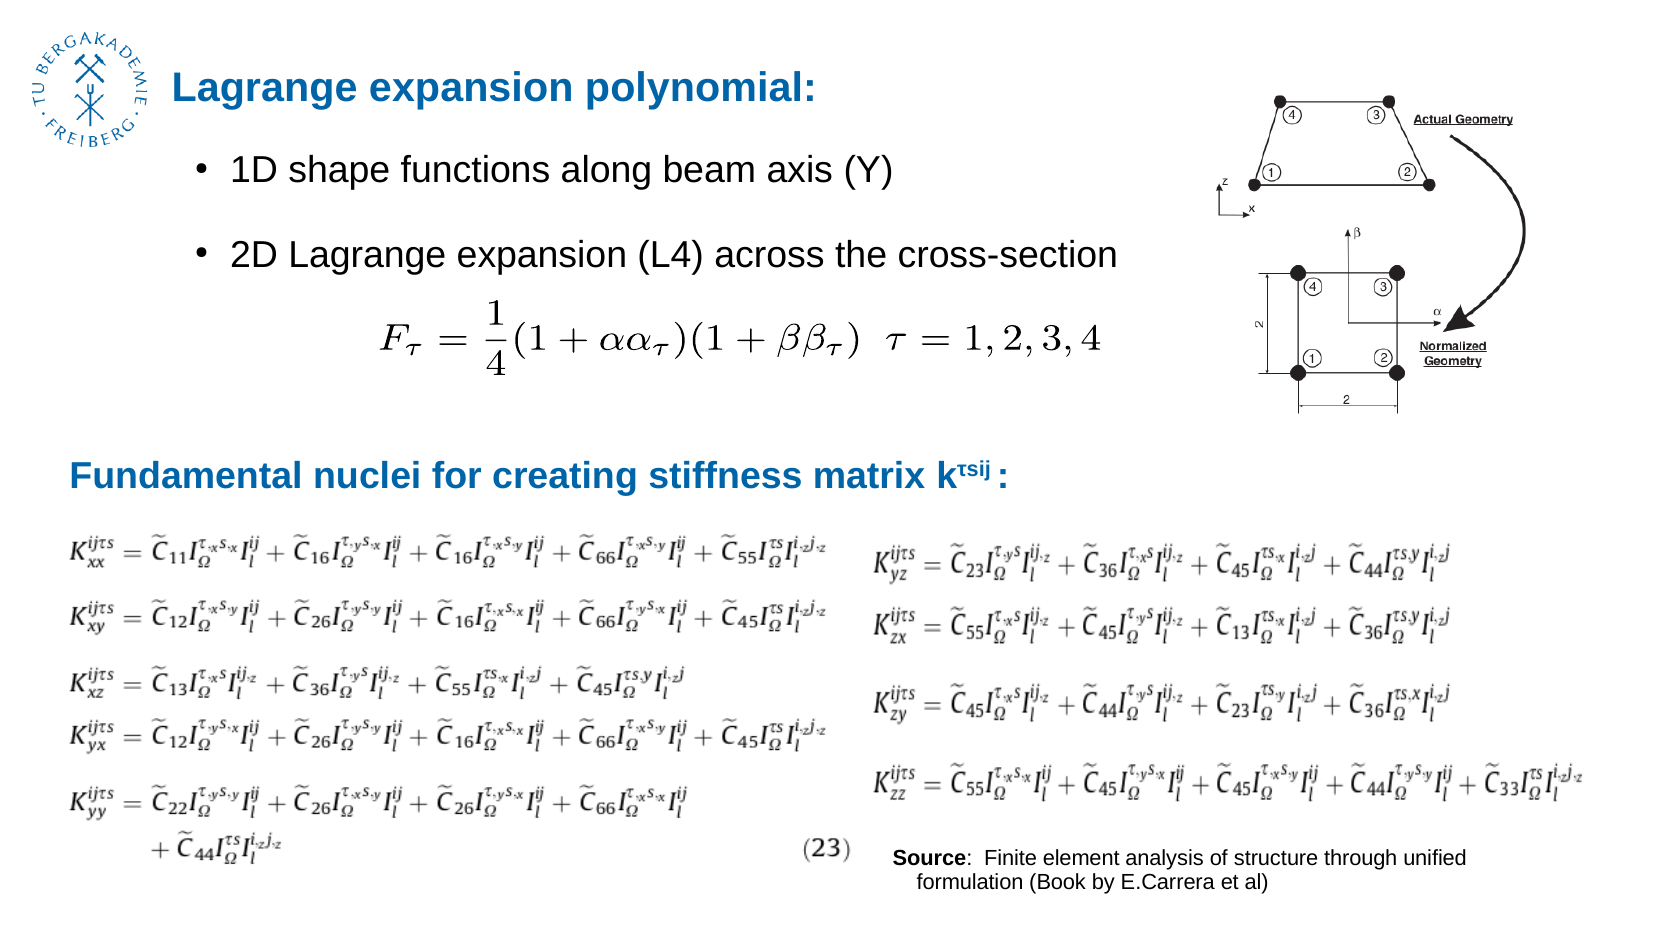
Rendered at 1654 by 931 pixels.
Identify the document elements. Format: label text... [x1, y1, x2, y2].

picture [862, 533, 1591, 826]
text_box [1004, 324, 1021, 350]
text_box [803, 323, 826, 357]
text_box [848, 321, 859, 359]
text_box [515, 321, 526, 359]
text_box [692, 321, 703, 359]
text_box [559, 328, 588, 353]
list Lagrange expansion polynomial: [100, 60, 1581, 854]
text_box [1026, 345, 1032, 357]
text_box [600, 333, 624, 351]
text_box [627, 333, 651, 351]
text_box [966, 324, 981, 350]
text_box Source: Finite element analysis of structure through unified formulation (Book by E.Carrera et al) [878, 838, 1573, 909]
text_box [1065, 345, 1071, 357]
text_box [1043, 324, 1061, 351]
picture [1065, 74, 1651, 421]
text_box [489, 300, 503, 325]
text_box [379, 324, 410, 350]
text_box [1081, 324, 1101, 350]
text_box Fundamental nuclei for creating stiffness matrix kτsij : [54, 444, 1146, 521]
text_box [708, 324, 723, 350]
text_box [653, 343, 669, 356]
picture [49, 524, 860, 873]
text_box 1D shape functions along beam axis (Y) 2D Lagrange expansion (L4) across the cross-section [180, 141, 1171, 325]
text_box [737, 328, 765, 353]
text_box [486, 349, 506, 376]
text_box [674, 321, 685, 359]
text_box [531, 324, 545, 350]
text_box [886, 333, 907, 351]
text_box [777, 323, 801, 357]
text_box [405, 343, 422, 356]
picture [32, 32, 147, 147]
picture [1084, 332, 1092, 342]
text_box [987, 345, 993, 357]
text_box [826, 343, 843, 356]
